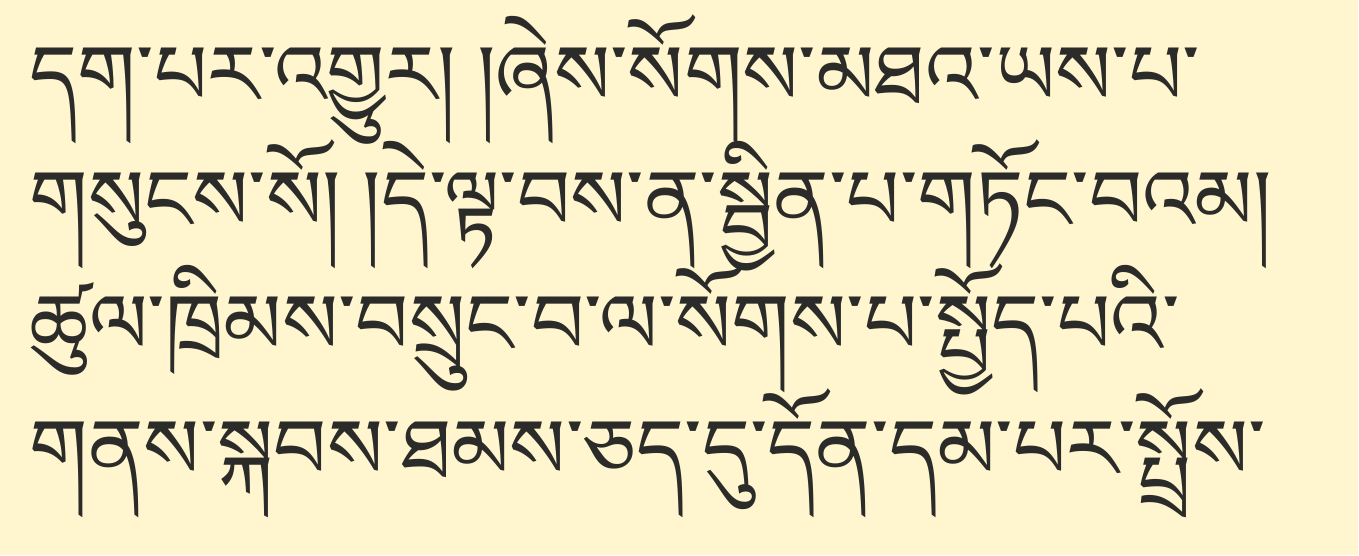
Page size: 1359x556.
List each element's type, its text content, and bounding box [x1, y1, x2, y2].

text དག་པར་འགྱུར། །ཞེས་སོགས་མཐའ་ཡས་པ་གསུངས་སོ། །དེ་ལྟ་བས་ན་སྦྱིན་པ་གཏོང་བའམ། ཚུལ་ཁྲིམས་བསྲུང་བ་ལ་སོགས་པ་སྤྱོད་པའི་གནས་སྐབས་ཐམས་ཅད་དུ་དོན་དམ་པར་སྤྲོས་ [29, 29, 1346, 513]
